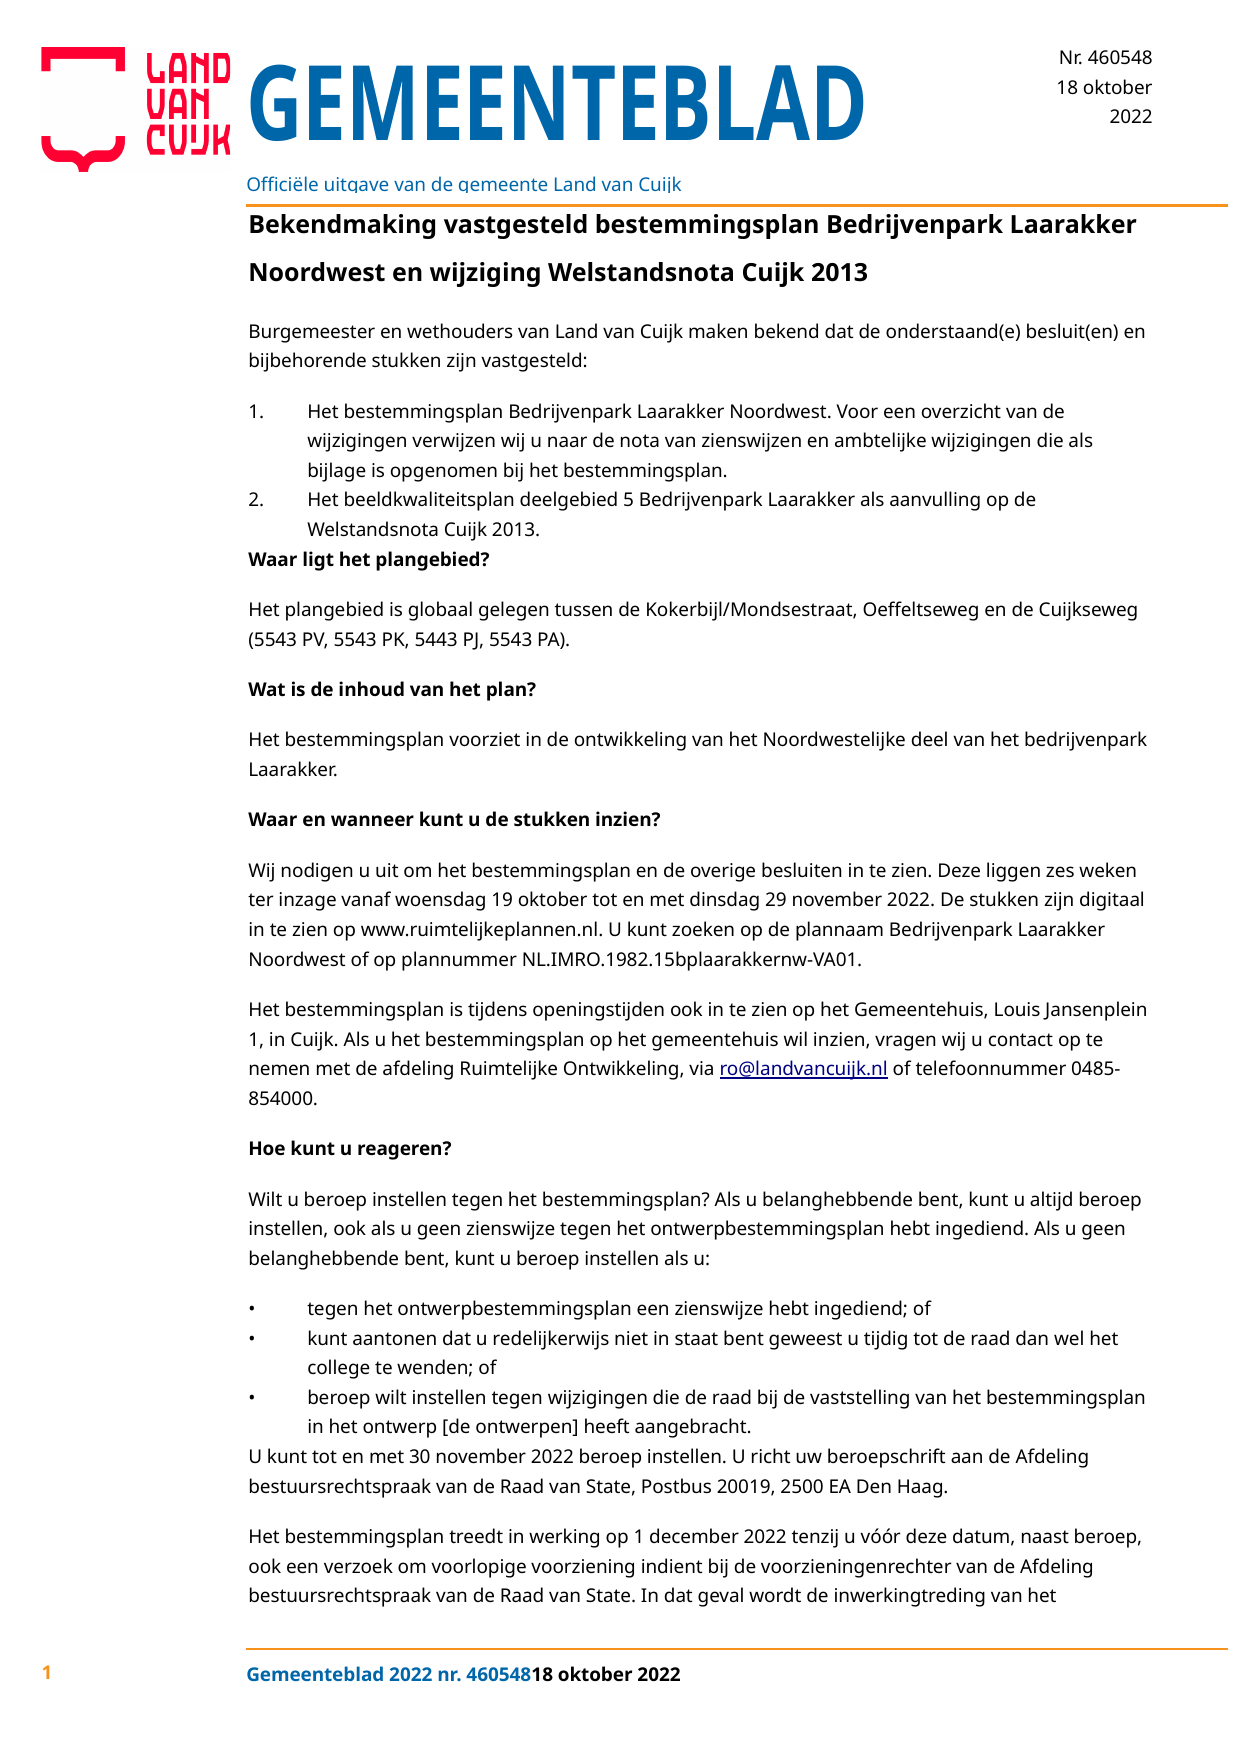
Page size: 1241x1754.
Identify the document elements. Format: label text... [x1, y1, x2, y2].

list Het beeldkwaliteitsplan deelgebied 5 Bedrijvenpark Laarakker als aanvulling op de Welstandsnota Cuijk 2013. [248, 487, 1152, 542]
text U kunt tot en met 30 november 2022 beroep instellen. U richt uw beroepschrift aan de Afdeling bestuursrechtspraak van de Raad van State, Postbus 20019, 2500 EA Den Haag. [248, 1443, 1152, 1499]
list kunt aantonen dat u redelijkerwijs niet in staat bent geweest u tijdig tot de raad dan wel het college te wenden; of [248, 1325, 1152, 1380]
text Waar en wanneer kunt u de stukken inzien? [248, 807, 1152, 832]
text Hoe kunt u reageren? [248, 1135, 1152, 1161]
text Bekendmaking vastgesteld bestemmingsplan Bedrijvenpark Laarakker Noordwest en wijziging Welstandsnota Cuijk 2013 [248, 207, 1152, 288]
text Het bestemmingsplan treedt in werking op 1 december 2022 tenzij u vóór deze datum, naast beroep, ook een verzoek om voorlopige voorziening indient bij de voorzieningenrechter van de Afdeling bestuursrechtspraak van de Raad van State. In dat geval wordt de inwerkingtreding van het [248, 1523, 1152, 1608]
text Wat is de inhoud van het plan? [248, 676, 1152, 702]
text Burgemeester en wethouders van Land van Cuijk maken bekend dat de onderstaand(e) besluit(en) en bijbehorende stukken zijn vastgesteld: [248, 318, 1152, 373]
text Het bestemmingsplan is tijdens openingstijden ook in te zien op het Gemeentehuis, Louis Jansenplein 1, in Cuijk. Als u het bestemmingsplan op het gemeentehuis wil inzien, vragen wij u contact op te nemen met de afdeling Ruimtelijke Ontwikkeling, via ro@landvancuijk.nl of telefoonnummer 0485-854000. [248, 996, 1152, 1111]
text Wij nodigen u uit om het bestemmingsplan en de overige besluiten in te zien. Deze liggen zes weken ter inzage vanaf woensdag 19 oktober tot en met dinsdag 29 november 2022. De stukken zijn digitaal in te zien op www.ruimtelijkeplannen.nl. U kunt zoeken op de plannaam Bedrijvenpark Laarakker Noordwest of op plannummer NL.IMRO.1982.15bplaarakkernw-VA01. [248, 857, 1152, 972]
picture [41, 47, 231, 172]
list tegen het ontwerpbestemmingsplan een zienswijze hebt ingediend; of [248, 1295, 1152, 1321]
text Het bestemmingsplan voorziet in de ontwikkeling van het Noordwestelijke deel van het bedrijvenpark Laarakker. [248, 727, 1152, 782]
list Het bestemmingsplan Bedrijvenpark Laarakker Noordwest. Voor een overzicht van de wijzigingen verwijzen wij u naar de nota van zienswijzen en ambtelijke wijzigingen die als bijlage is opgenomen bij het bestemmingsplan. [248, 398, 1152, 483]
text Wilt u beroep instellen tegen het bestemmingsplan? Als u belanghebbende bent, kunt u altijd beroep instellen, ook als u geen zienswijze tegen het ontwerpbestemmingsplan hebt ingediend. Als u geen belanghebbende bent, kunt u beroep instellen als u: [248, 1186, 1152, 1271]
list beroep wilt instellen tegen wijzigingen die de raad bij de vaststelling van het bestemmingsplan in het ontwerp [de ontwerpen] heeft aangebracht. [248, 1384, 1152, 1439]
text Het plangebied is globaal gelegen tussen de Kokerbijl/Mondsestraat, Oeffeltseweg en de Cuijkseweg (5543 PV, 5543 PK, 5443 PJ, 5543 PA). [248, 596, 1152, 652]
text Waar ligt het plangebied? [248, 546, 1152, 572]
